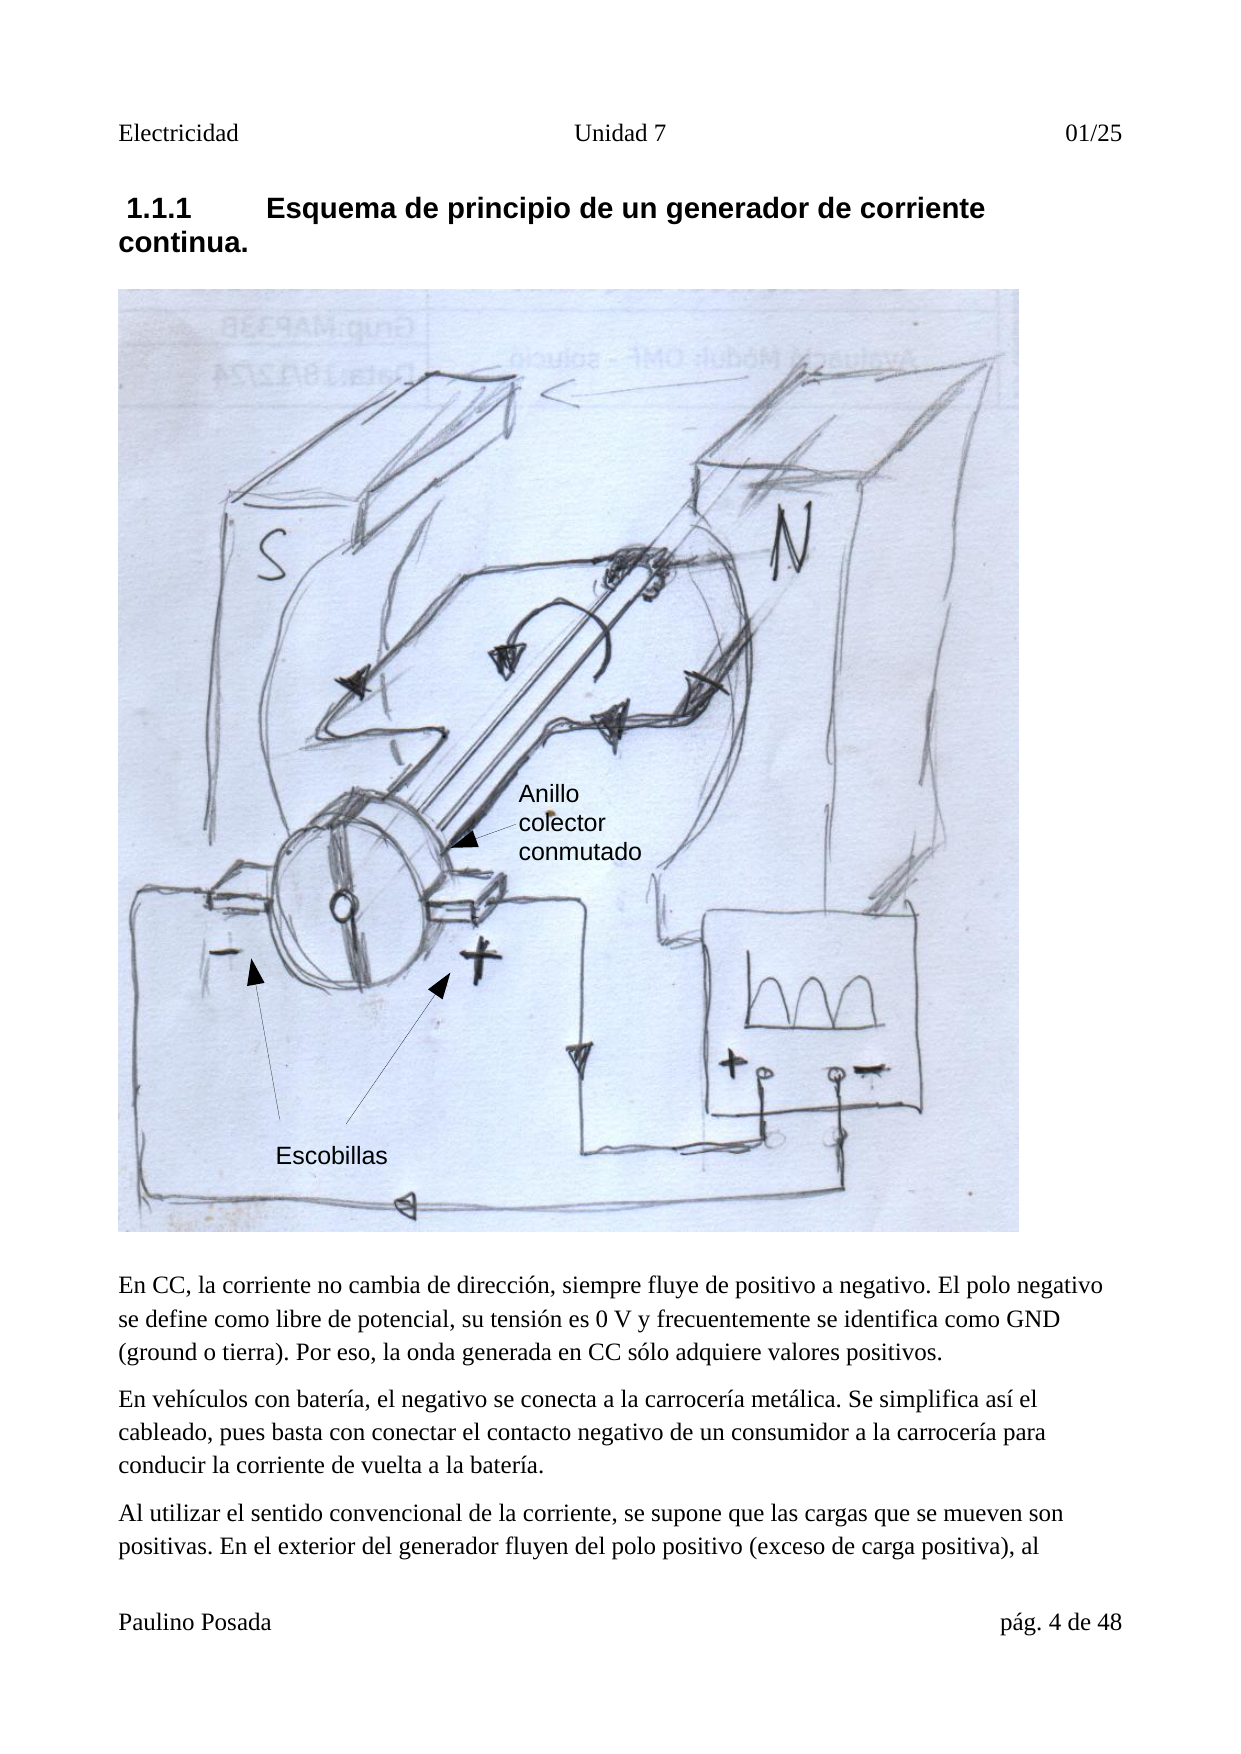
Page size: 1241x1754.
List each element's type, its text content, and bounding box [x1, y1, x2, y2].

subtitle Esquema de principio de un generador de corriente continua. [118, 191, 1122, 258]
picture [118, 289, 1019, 1232]
text En CC, la corriente no cambia de dirección, siempre fluye de positivo a negativo. El polo negativo se define como libre de potencial, su tensión es 0 V y frecuentemente se identifica como GND (ground o tierra). Por eso, la onda generada en CC sólo adquiere valores positivos. [118, 1271, 1122, 1365]
text Al utilizar el sentido convencional de la corriente, se supone que las cargas que se mueven son positivas. En el exterior del generador fluyen del polo positivo (exceso de carga positiva), al [118, 1498, 1122, 1560]
text En vehículos con batería, el negativo se conecta a la carrocería metálica. Se simplifica así el cableado, pues basta con conectar el contacto negativo de un consumidor a la carrocería para conducir la corriente de vuelta a la batería. [118, 1384, 1122, 1479]
